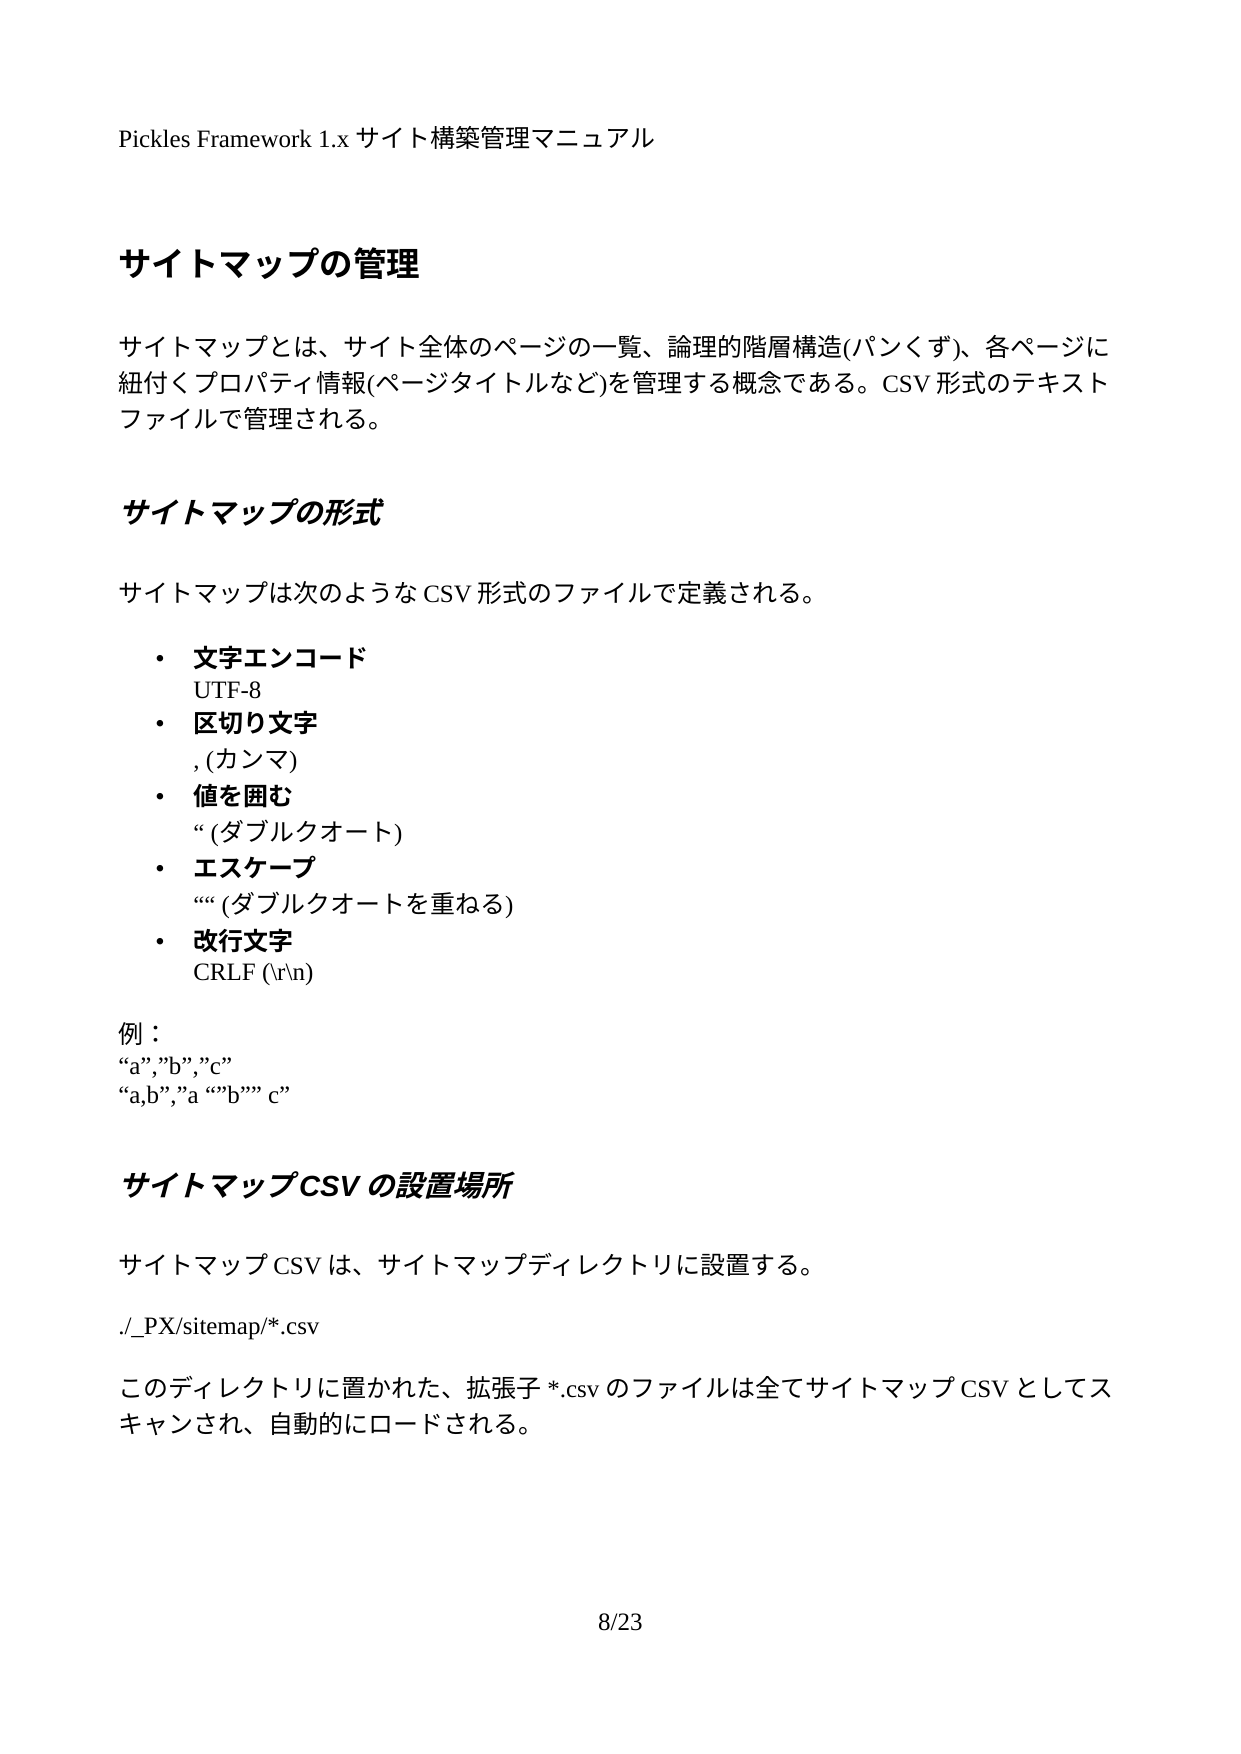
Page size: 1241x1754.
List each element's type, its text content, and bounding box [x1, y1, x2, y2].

subtitle サイトマップの管理 [118, 238, 1122, 286]
list 値を囲む “ (ダブルクオート) [156, 776, 1122, 848]
list 改行文字 CRLF (\r\n) [156, 921, 1122, 986]
subtitle サイトマップCSVの設置場所 [118, 1162, 1122, 1204]
text “a,b”,”a “”b”” c” [118, 1080, 1122, 1108]
text サイトマップは次のようなCSV形式のファイルで定義される。 [118, 573, 1122, 610]
text サイトマップCSVは、サイトマップディレクトリに設置する。 [118, 1246, 1122, 1282]
list エスケープ ““ (ダブルクオートを重ねる) [156, 848, 1122, 921]
text “a”,”b”,”c” [118, 1051, 1122, 1080]
text ./_PX/sitemap/*.csv [118, 1311, 1122, 1339]
text サイトマップとは、サイト全体のページの一覧、論理的階層構造(パンくず)、各ページに紐付くプロパティ情報(ページタイトルなど)を管理する概念である。CSV形式のテキストファイルで管理される。 [118, 327, 1122, 436]
text 例： [118, 1015, 1122, 1051]
list 区切り文字 , (カンマ) [156, 703, 1122, 776]
subtitle サイトマップの形式 [118, 490, 1122, 532]
text このディレクトリに置かれた、拡張子 *.csv のファイルは全てサイトマップCSVとしてスキャンされ、自動的にロードされる。 [118, 1368, 1122, 1441]
list 文字エンコード UTF-8 [156, 638, 1122, 703]
